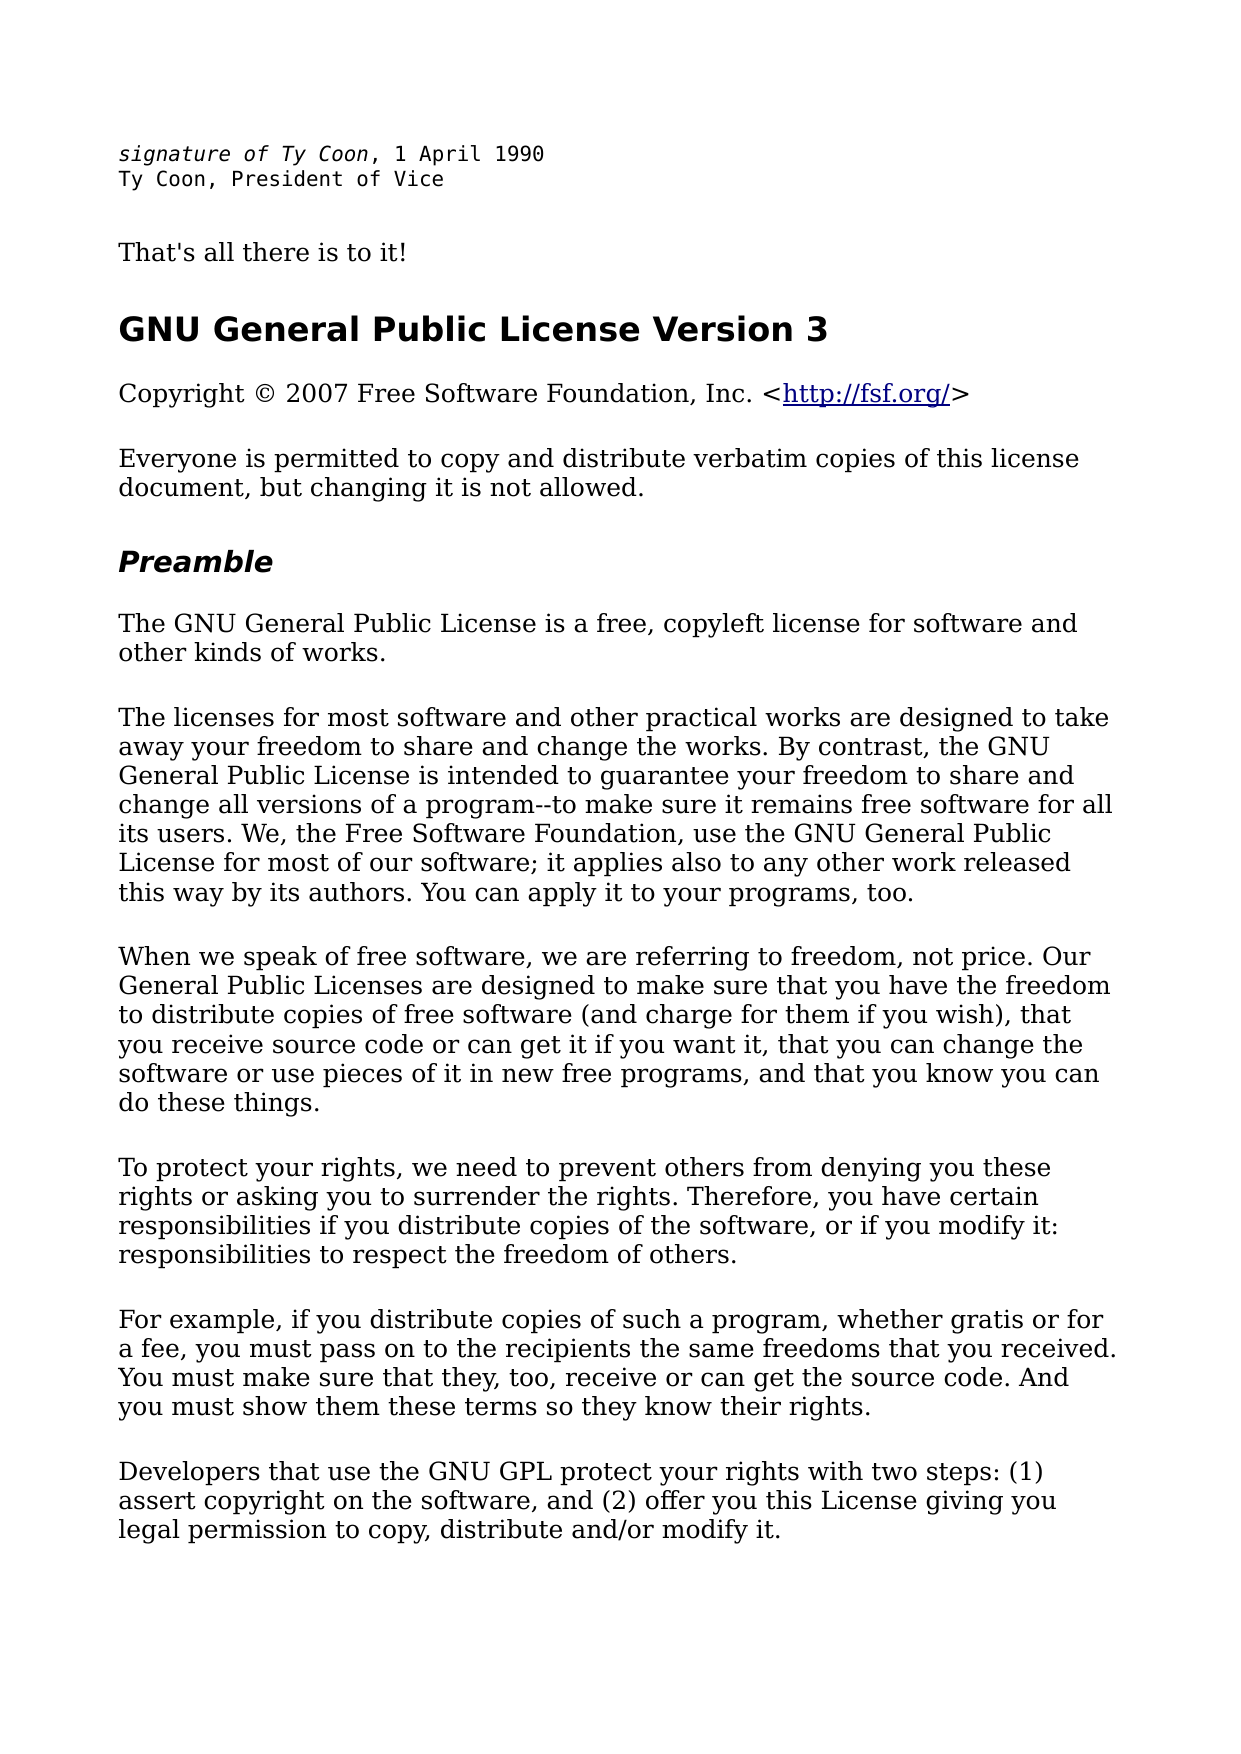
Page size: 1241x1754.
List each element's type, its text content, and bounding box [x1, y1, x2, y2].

subtitle GNU General Public License Version 3 [118, 310, 1122, 349]
text signature of Ty Coon, 1 April 1990 [118, 142, 1122, 167]
text To protect your rights, we need to prevent others from denying you these rights or asking you to surrender the rights. Therefore, you have certain responsibilities if you distribute copies of the software, or if you modify it: responsibilities to respect the freedom of others. [118, 1153, 1122, 1269]
text Everyone is permitted to copy and distribute verbatim copies of this license document, but changing it is not allowed. [118, 444, 1122, 502]
subtitle Preamble [118, 545, 1122, 579]
text For example, if you distribute copies of such a program, whether gratis or for a fee, you must pass on to the recipients the same freedoms that you received. You must make sure that they, too, receive or can get the source code. And you must show them these terms so they know their rights. [118, 1305, 1122, 1422]
text Ty Coon, President of Vice [118, 167, 1122, 191]
text That's all there is to it! [118, 238, 1122, 267]
text When we speak of free software, we are referring to freedom, not price. Our General Public Licenses are designed to make sure that you have the freedom to distribute copies of free software (and charge for them if you wish), that you receive source code or can get it if you want it, that you can change the software or use pieces of it in new free programs, and that you know you can do these things. [118, 942, 1122, 1117]
text The GNU General Public License is a free, copyleft license for software and other kinds of works. [118, 609, 1122, 667]
text Developers that use the GNU GPL protect your rights with two steps: (1) assert copyright on the software, and (2) offer you this License giving you legal permission to copy, distribute and/or modify it. [118, 1457, 1122, 1544]
text The licenses for most software and other practical works are designed to take away your freedom to share and change the works. By contrast, the GNU General Public License is intended to guarantee your freedom to share and change all versions of a program--to make sure it remains free software for all its users. We, the Free Software Foundation, use the GNU General Public License for most of our software; it applies also to any other work released this way by its authors. You can apply it to your programs, too. [118, 703, 1122, 907]
text Copyright © 2007 Free Software Foundation, Inc. <http://fsf.org/> [118, 379, 1122, 408]
